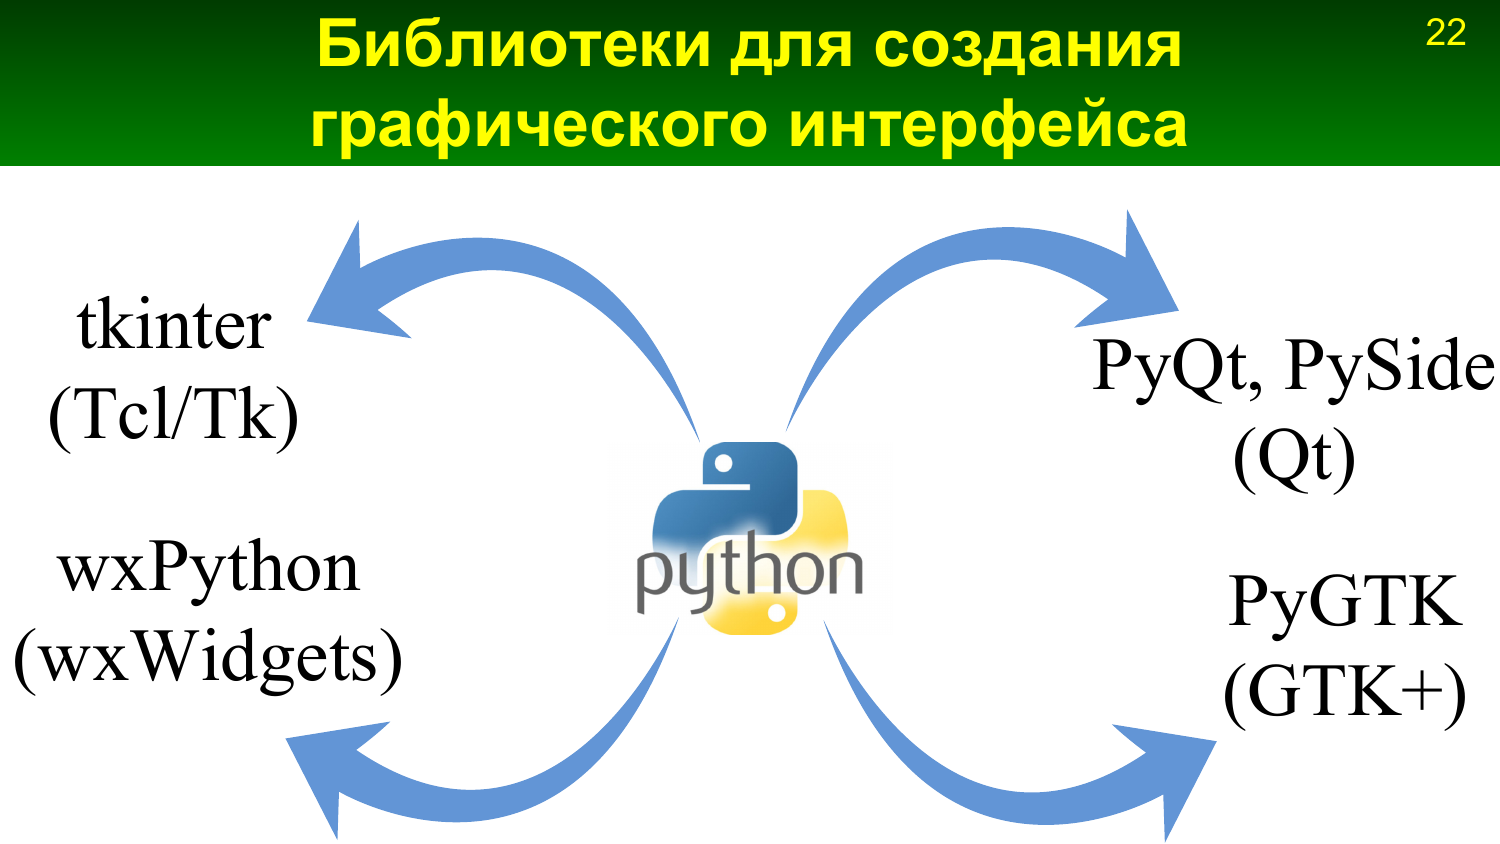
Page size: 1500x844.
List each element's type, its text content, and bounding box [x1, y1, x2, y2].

text_box PyGTK (GTK+) [1222, 543, 1500, 739]
picture [273, 163, 1229, 844]
title Библиотеки для создания графического интерфейса [112, 0, 1388, 168]
text_box PyQt, PySide (Qt) [1092, 307, 1500, 520]
text_box wxPython (wxWidgets) [12, 507, 432, 709]
text_box tkinter (Tcl/Tk) [47, 265, 320, 461]
